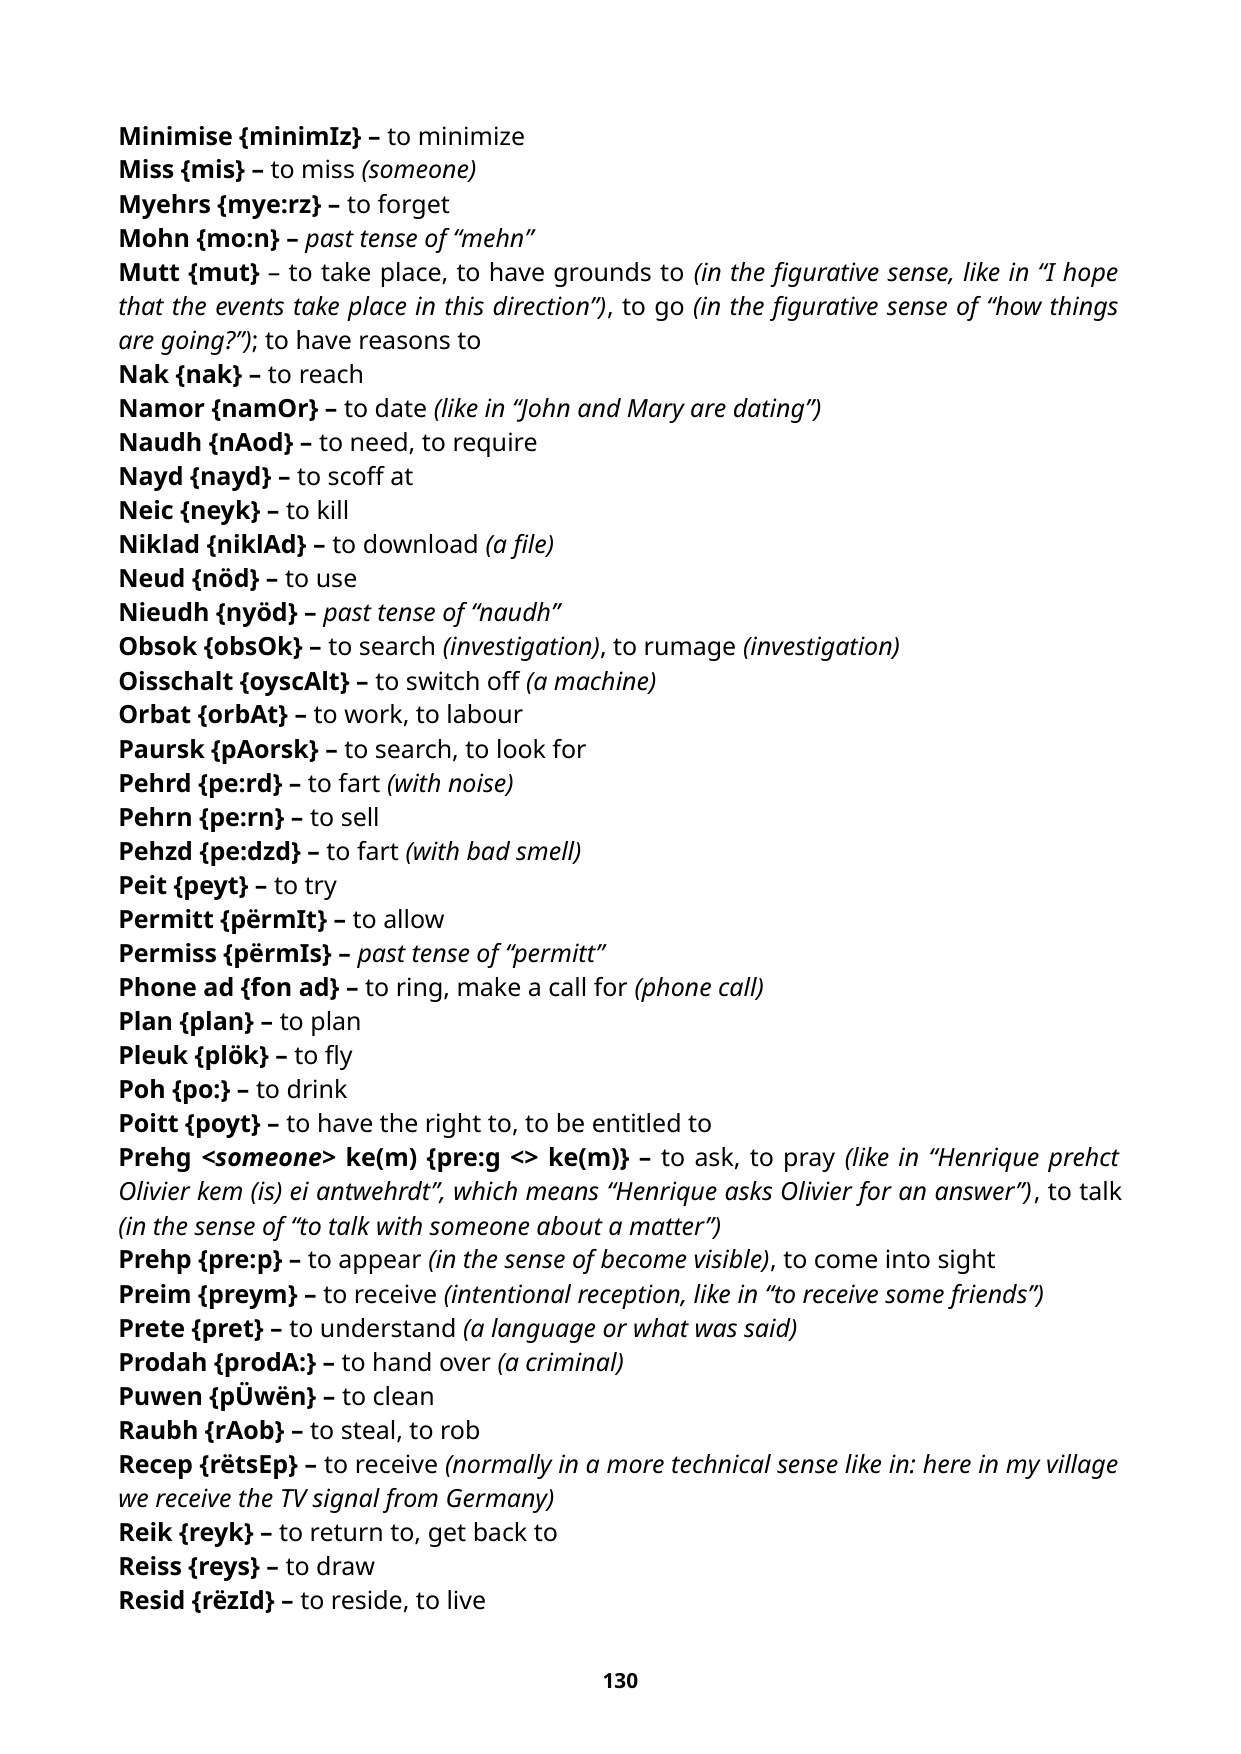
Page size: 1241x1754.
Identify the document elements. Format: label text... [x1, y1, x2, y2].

text Poh {po:} – to drink [118, 1072, 1122, 1106]
text Prete {pret} – to understand (a language or what was said) [118, 1310, 1122, 1344]
text Minimise {minimIz} – to minimize [118, 118, 1122, 152]
text Puwen {pÜwën} – to clean [118, 1378, 1122, 1412]
text Nak {nak} – to reach [118, 357, 1122, 391]
text Neud {nöd} – to use [118, 561, 1122, 595]
text Mutt {mut} – to take place, to have grounds to (in the figurative sense, like in “I hope that the events take place in this direction”), to go (in the figurative sense of “how things are going?”); to have reasons to [118, 254, 1122, 357]
text Prodah {prodA:} – to hand over (a criminal) [118, 1344, 1122, 1378]
text Nayd {nayd} – to scoff at [118, 459, 1122, 493]
text Recep {rëtsEp} – to receive (normally in a more technical sense like in: here in my village we receive the TV signal from Germany) [118, 1447, 1122, 1515]
text Pehrd {pe:rd} – to fart (with noise) [118, 765, 1122, 799]
text Plan {plan} – to plan [118, 1004, 1122, 1038]
text Namor {namOr} – to date (like in “John and Mary are dating”) [118, 391, 1122, 425]
text Niklad {niklAd} – to download (a file) [118, 527, 1122, 561]
text Permiss {përmIs} – past tense of “permitt” [118, 936, 1122, 970]
text Pehzd {pe:dzd} – to fart (with bad smell) [118, 833, 1122, 867]
text Neic {neyk} – to kill [118, 493, 1122, 527]
text Preim {preym} – to receive (intentional reception, like in “to receive some friends”) [118, 1276, 1122, 1310]
text Naudh {nAod} – to need, to require [118, 425, 1122, 459]
text Obsok {obsOk} – to search (investigation), to rumage (investigation) [118, 629, 1122, 663]
text Peit {peyt} – to try [118, 867, 1122, 902]
text Nieudh {nyöd} – past tense of “naudh” [118, 595, 1122, 629]
text Pleuk {plök} – to fly [118, 1038, 1122, 1072]
text Prehp {pre:p} – to appear (in the sense of become visible), to come into sight [118, 1242, 1122, 1276]
text Myehrs {mye:rz} – to forget [118, 186, 1122, 220]
text Paursk {pAorsk} – to search, to look for [118, 731, 1122, 765]
text Permitt {përmIt} – to allow [118, 902, 1122, 936]
text Oisschalt {oyscAlt} – to switch off (a machine) [118, 663, 1122, 697]
text Prehg <someone> ke(m) {pre:g <> ke(m)} – to ask, to pray (like in “Henrique prehct Olivier kem (is) ei antwehrdt”, which means “Henrique asks Olivier for an answer”), to talk (in the sense of “to talk with someone about a matter”) [118, 1140, 1122, 1242]
text Phone ad {fon ad} – to ring, make a call for (phone call) [118, 970, 1122, 1004]
text Pehrn {pe:rn} – to sell [118, 799, 1122, 833]
text Orbat {orbAt} – to work, to labour [118, 697, 1122, 731]
text Miss {mis} – to miss (someone) [118, 152, 1122, 186]
text Raubh {rAob} – to steal, to rob [118, 1412, 1122, 1447]
text Reiss {reys} – to draw [118, 1549, 1122, 1583]
text Resid {rëzId} – to reside, to live [118, 1583, 1122, 1617]
text Reik {reyk} – to return to, get back to [118, 1515, 1122, 1549]
text Poitt {poyt} – to have the right to, to be entitled to [118, 1106, 1122, 1140]
text Mohn {mo:n} – past tense of “mehn” [118, 220, 1122, 254]
